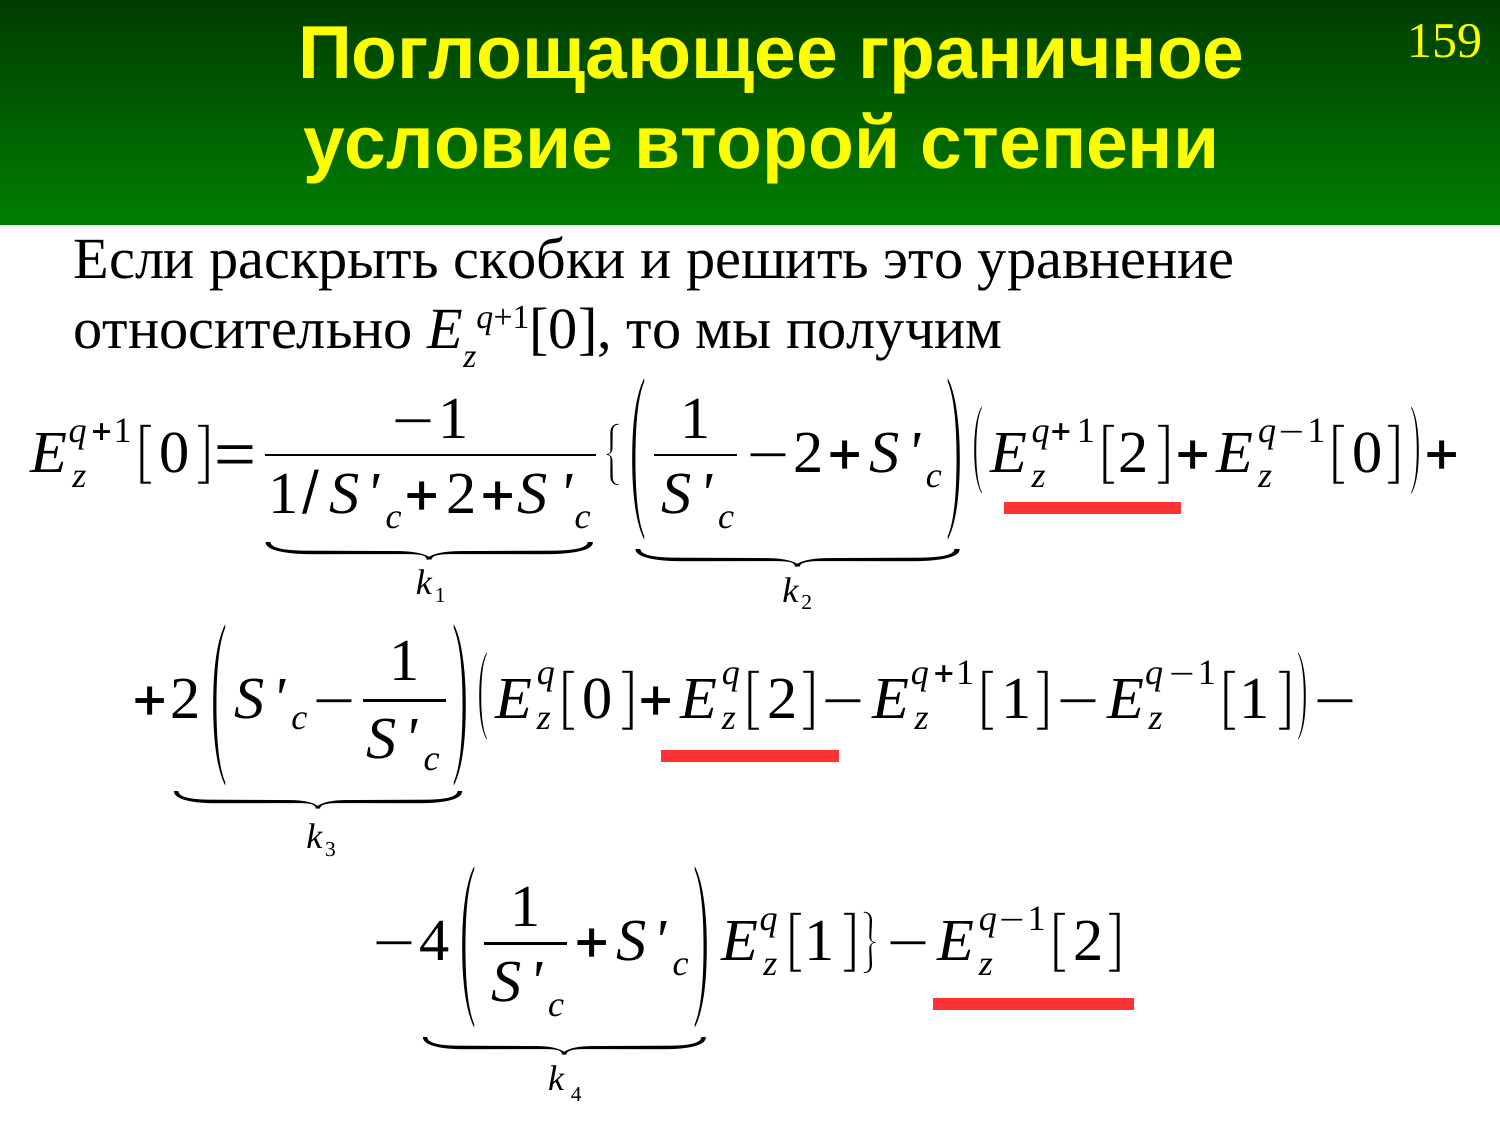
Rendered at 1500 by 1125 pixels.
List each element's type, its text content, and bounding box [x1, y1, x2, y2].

text_box Если раскрыть скобки и решить это уравнение относительно Ezq+1[0], то мы получим [59, 212, 1441, 375]
title Поглощающее граничное условие второй степени [123, 0, 1399, 192]
chart [11, 375, 1478, 1105]
